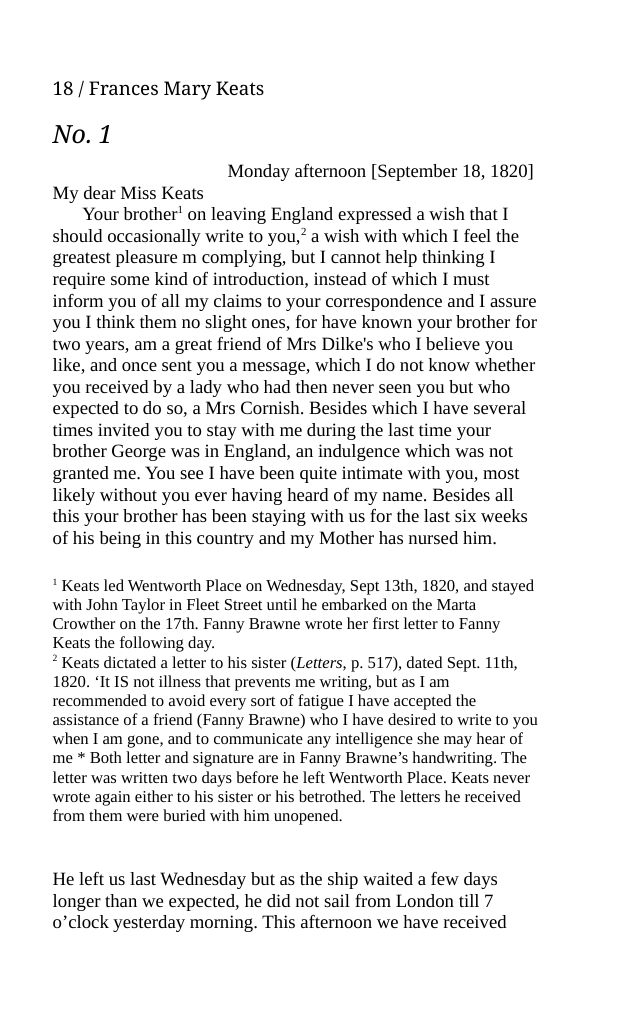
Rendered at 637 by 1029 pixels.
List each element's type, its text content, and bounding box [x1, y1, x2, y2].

text My dear Miss Keats [52, 182, 538, 203]
text 2 Keats dictated a letter to his sister (Letters, p. 517), dated Sept. 11th, 1820. ‘It IS not illness that prevents me writing, but as I am recommended to avoid every sort of fatigue I have accepted the assistance of a friend (Fanny Brawne) who I have desired to write to you when I am gone, and to communicate any intelligence she may hear of me * Both letter and signature are in Fanny Brawne’s handwriting. The letter was written two days before he left Wentworth Place. Keats never wrote again either to his sister or his betrothed. The letters he received from them were buried with him unopened. [52, 652, 538, 825]
subtitle No. 1 [52, 117, 538, 151]
text 1 Keats led Wentworth Place on Wednesday, Sept 13th, 1820, and stayed with John Taylor in Fleet Street until he embarked on the Marta Crowther on the 17th. Fanny Brawne wrote her first letter to Fanny Keats the following day. [52, 576, 538, 652]
text He left us last Wednesday but as the ship waited a few days longer than we expected, he did not sail from London till 7 o’clock yesterday morning. This afternoon we have received [52, 868, 538, 933]
text Monday afternoon [September 18, 1820] [52, 160, 538, 182]
text Your brother1 on leaving England expressed a wish that I should occasionally write to you,2 a wish with which I feel the greatest pleasure m complying, but I cannot help thinking I require some kind of introduction, instead of which I must inform you of all my claims to your correspondence and I assure you I think them no slight ones, for have known your brother for two years, am a great friend of Mrs Dilke's who I believe you like, and once sent you a message, which I do not know whether you received by a lady who had then never seen you but who expected to do so, a Mrs Cornish. Besides which I have several times invited you to stay with me during the last time your brother George was in England, an indulgence which was not granted me. You see I have been quite intimate with you, most likely without you ever having heard of my name. Besides all this your brother has been staying with us for the last six weeks of his being in this country and my Mother has nursed him. [52, 203, 538, 548]
